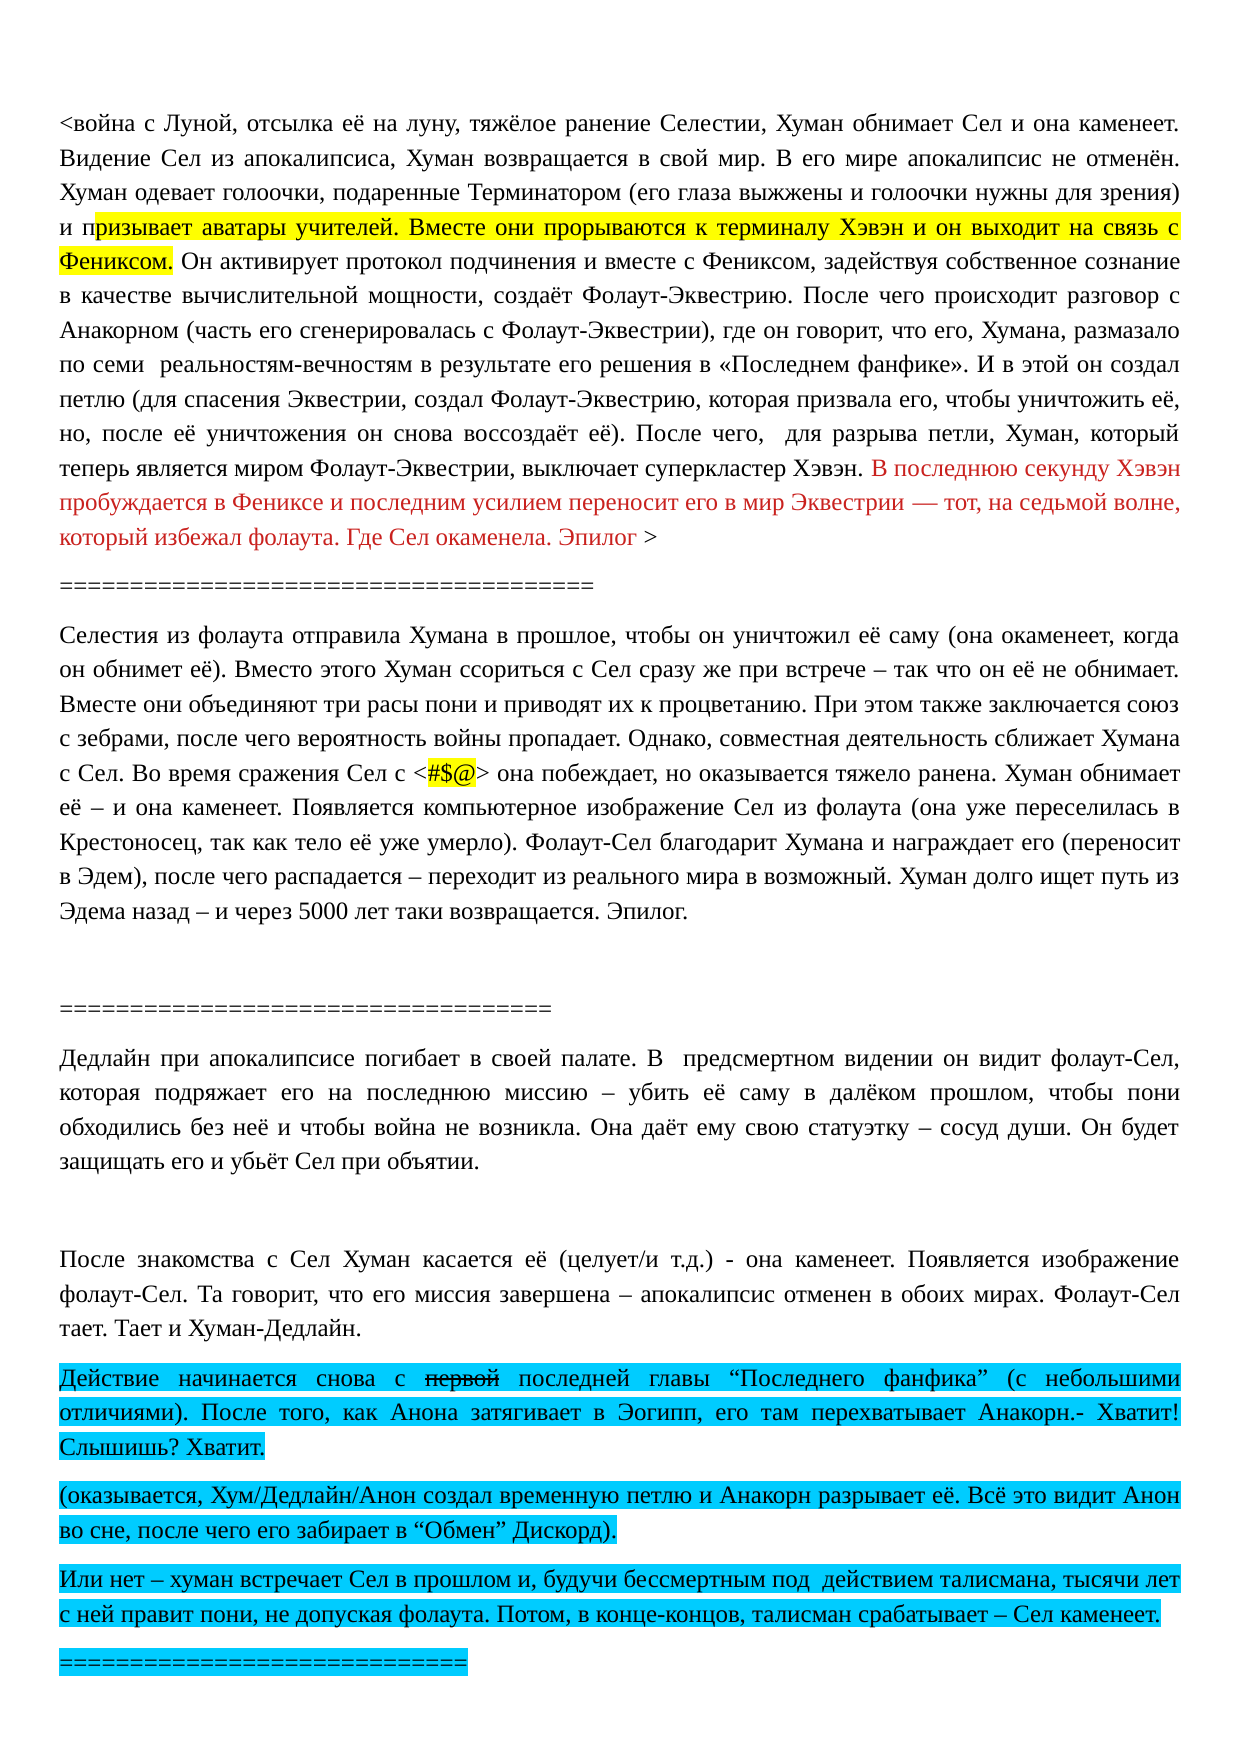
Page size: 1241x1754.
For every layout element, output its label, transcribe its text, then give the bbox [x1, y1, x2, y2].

text =================================== [59, 994, 1181, 1023]
text ====================================== [59, 571, 1181, 600]
text <война с Луной, отсылка её на луну, тяжёлое ранение Селестии, Хуман обнимает Сел и она каменеет. Видение Сел из апокалипсиса, Хуман возвращается в свой мир. В его мире апокалипсис не отменён. Хуман одевает голоочки, подаренные Терминатором (его глаза выжжены и голоочки нужны для зрения) и призывает аватары учителей. Вместе они прорываются к терминалу Хэвэн и он выходит на связь с Фениксом. Он активирует протокол подчинения и вместе с Фениксом, задействуя собственное сознание в качестве вычислительной мощности, создаёт Фолаут-Эквестрию. После чего происходит разговор с Анакорном (часть его сгенерировалась с Фолаут-Эквестрии), где он говорит, что его, Хумана, размазало по семи реальностям-вечностям в результате его решения в «Последнем фанфике». И в этой он создал петлю (для спасения Эквестрии, создал Фолаут-Эквестрию, которая призвала его, чтобы уничтожить её, но, после её уничтожения он снова воссоздаёт её). После чего, для разрыва петли, Хуман, который теперь является миром Фолаут-Эквестрии, выключает суперкластер Хэвэн. В последнюю секунду Хэвэн пробуждается в Фениксе и последним усилием переносит его в мир Эквестрии — тот, на седьмой волне, который избежал фолаута. Где Сел окаменела. Эпилог > [59, 108, 1181, 551]
text Действие начинается снова с первой последней главы “Последнего фанфика” (с небольшими отличиями). После того, как Анона затягивает в Эогипп, его там перехватывает Анакорн.- Хватит! Слышишь? Хватит. [59, 1363, 1181, 1460]
text ============================= [59, 1648, 1181, 1676]
text После знакомства с Сел Хуман касается её (целует/и т.д.) - она каменеет. Появляется изображение фолаут-Сел. Та говорит, что его миссия завершена – апокалипсис отменен в обоих мирах. Фолаут-Сел тает. Тает и Хуман-Дедлайн. [59, 1244, 1181, 1342]
text Или нет – хуман встречает Сел в прошлом и, будучи бессмертным под действием талисмана, тысячи лет с ней правит пони, не допуская фолаута. Потом, в конце-концов, талисман срабатывает – Сел каменеет. [59, 1564, 1181, 1627]
text Селестия из фолаута отправила Хумана в прошлое, чтобы он уничтожил её саму (она окаменеет, когда он обнимет её). Вместо этого Хуман ссориться с Сел сразу же при встрече – так что он её не обнимает. Вместе они объединяют три расы пони и приводят их к процветанию. При этом также заключается союз с зебрами, после чего вероятность войны пропадает. Однако, совместная деятельность сближает Хумана с Сел. Во время сражения Сел с <#$@> она побеждает, но оказывается тяжело ранена. Хуман обнимает её – и она каменеет. Появляется компьютерное изображение Сел из фолаута (она уже переселилась в Крестоносец, так как тело её уже умерло). Фолаут-Сел благодарит Хумана и награждает его (переносит в Эдем), после чего распадается – переходит из реального мира в возможный. Хуман долго ищет путь из Эдема назад – и через 5000 лет таки возвращается. Эпилог. [59, 620, 1181, 924]
text (оказывается, Хум/Дедлайн/Анон создал временную петлю и Анакорн разрывает её. Всё это видит Анон во сне, после чего его забирает в “Обмен” Дискорд). [59, 1481, 1181, 1544]
text Дедлайн при апокалипсисе погибает в своей палате. В предсмертном видении он видит фолаут-Сел, которая подряжает его на последнюю миссию – убить её саму в далёком прошлом, чтобы пони обходились без неё и чтобы война не возникла. Она даёт ему свою статуэтку – сосуд души. Он будет защищать его и убьёт Сел при объятии. [59, 1043, 1181, 1175]
